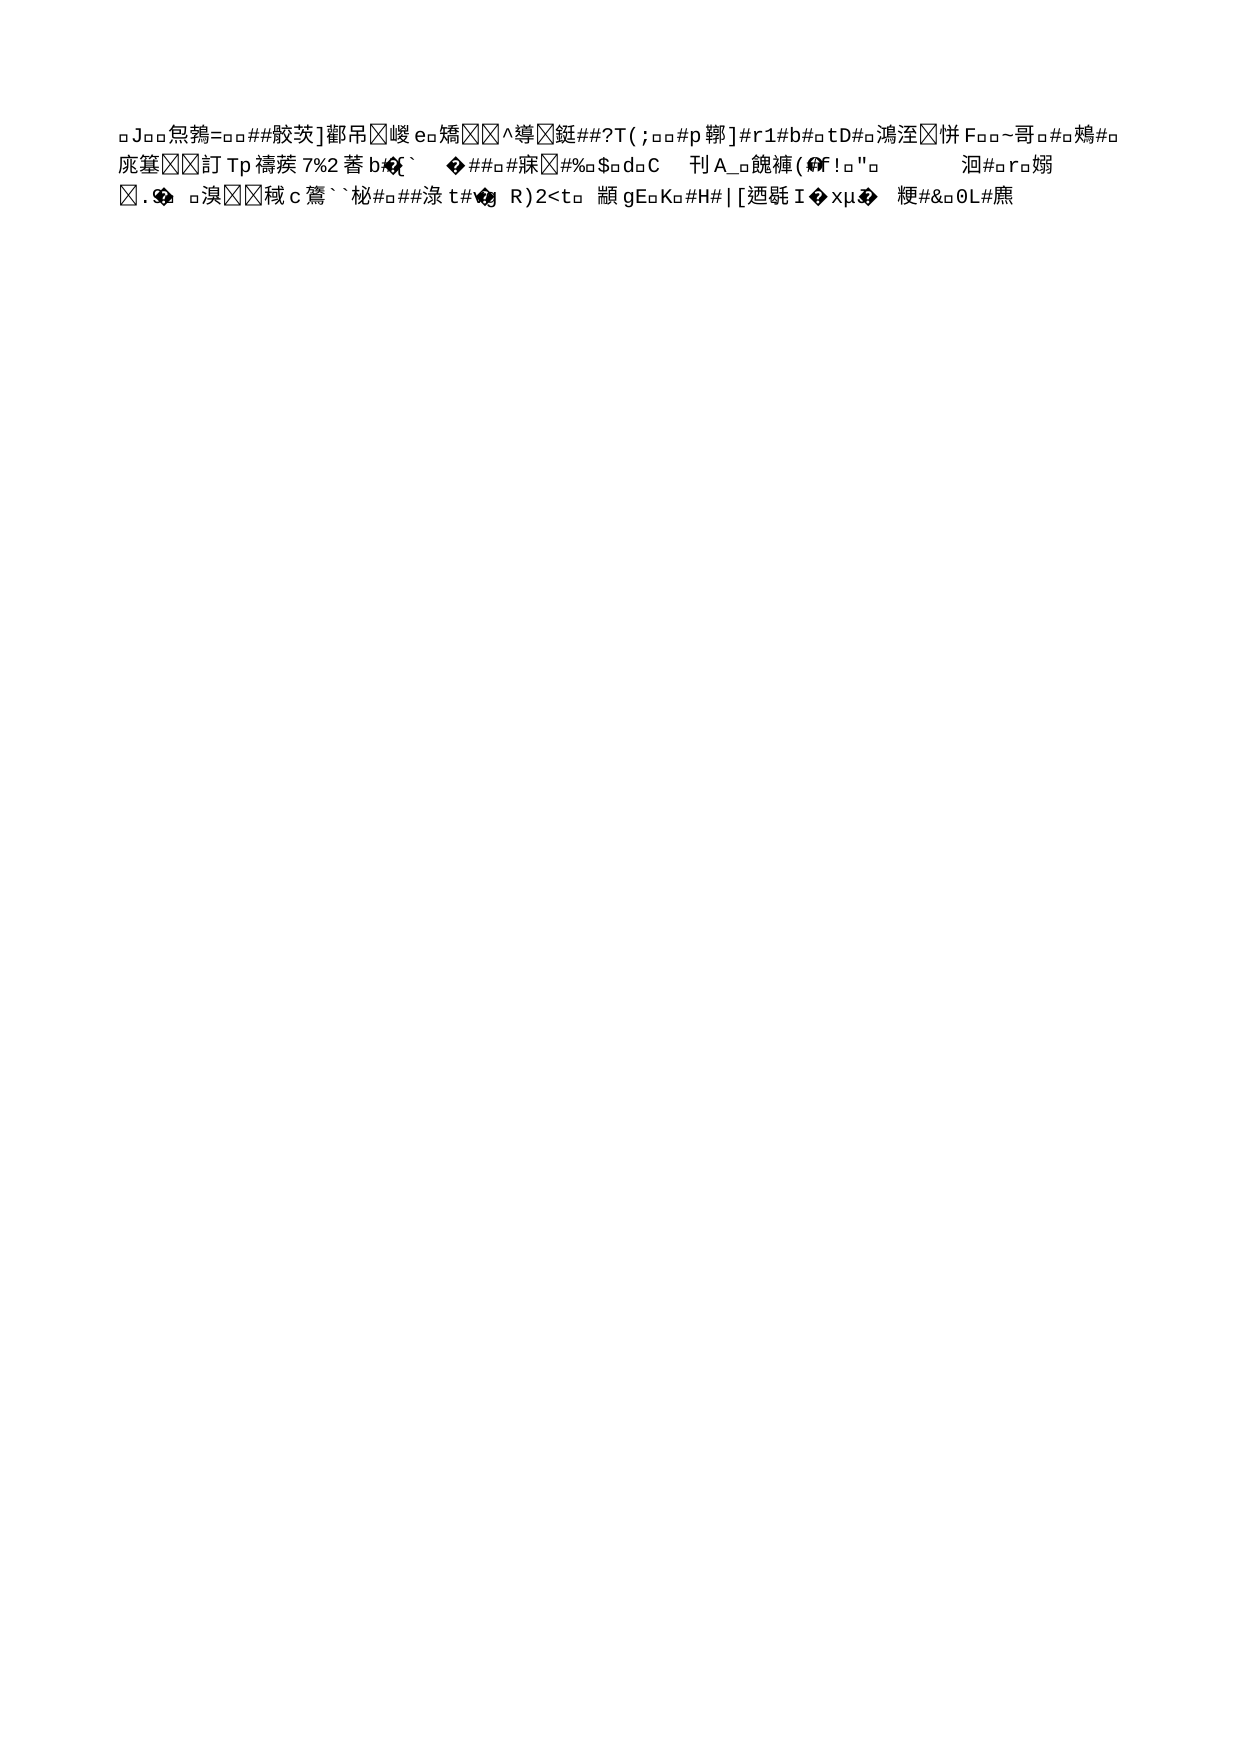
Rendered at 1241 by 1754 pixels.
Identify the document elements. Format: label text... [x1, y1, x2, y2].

text �J��炰鵓=�##骹茨]酄吊�嵕e�矯^導鋌##?T(;��#p鞹]#r1#b#�tD#�鴻洷恲F��~哥 #鵊#�庣簊�訂Tp禱蒺7%2萫b�#{`�###寐�#%�$�dC刊A_�餽褲(���#f!"洄#r嫋�.9�溴��稢c鷟``柲#�##淥t#vg R)2<t�顓gE�K�#H#|[迺毼I�xμ�J粳#&�0L#麃 [118, 118, 1122, 209]
